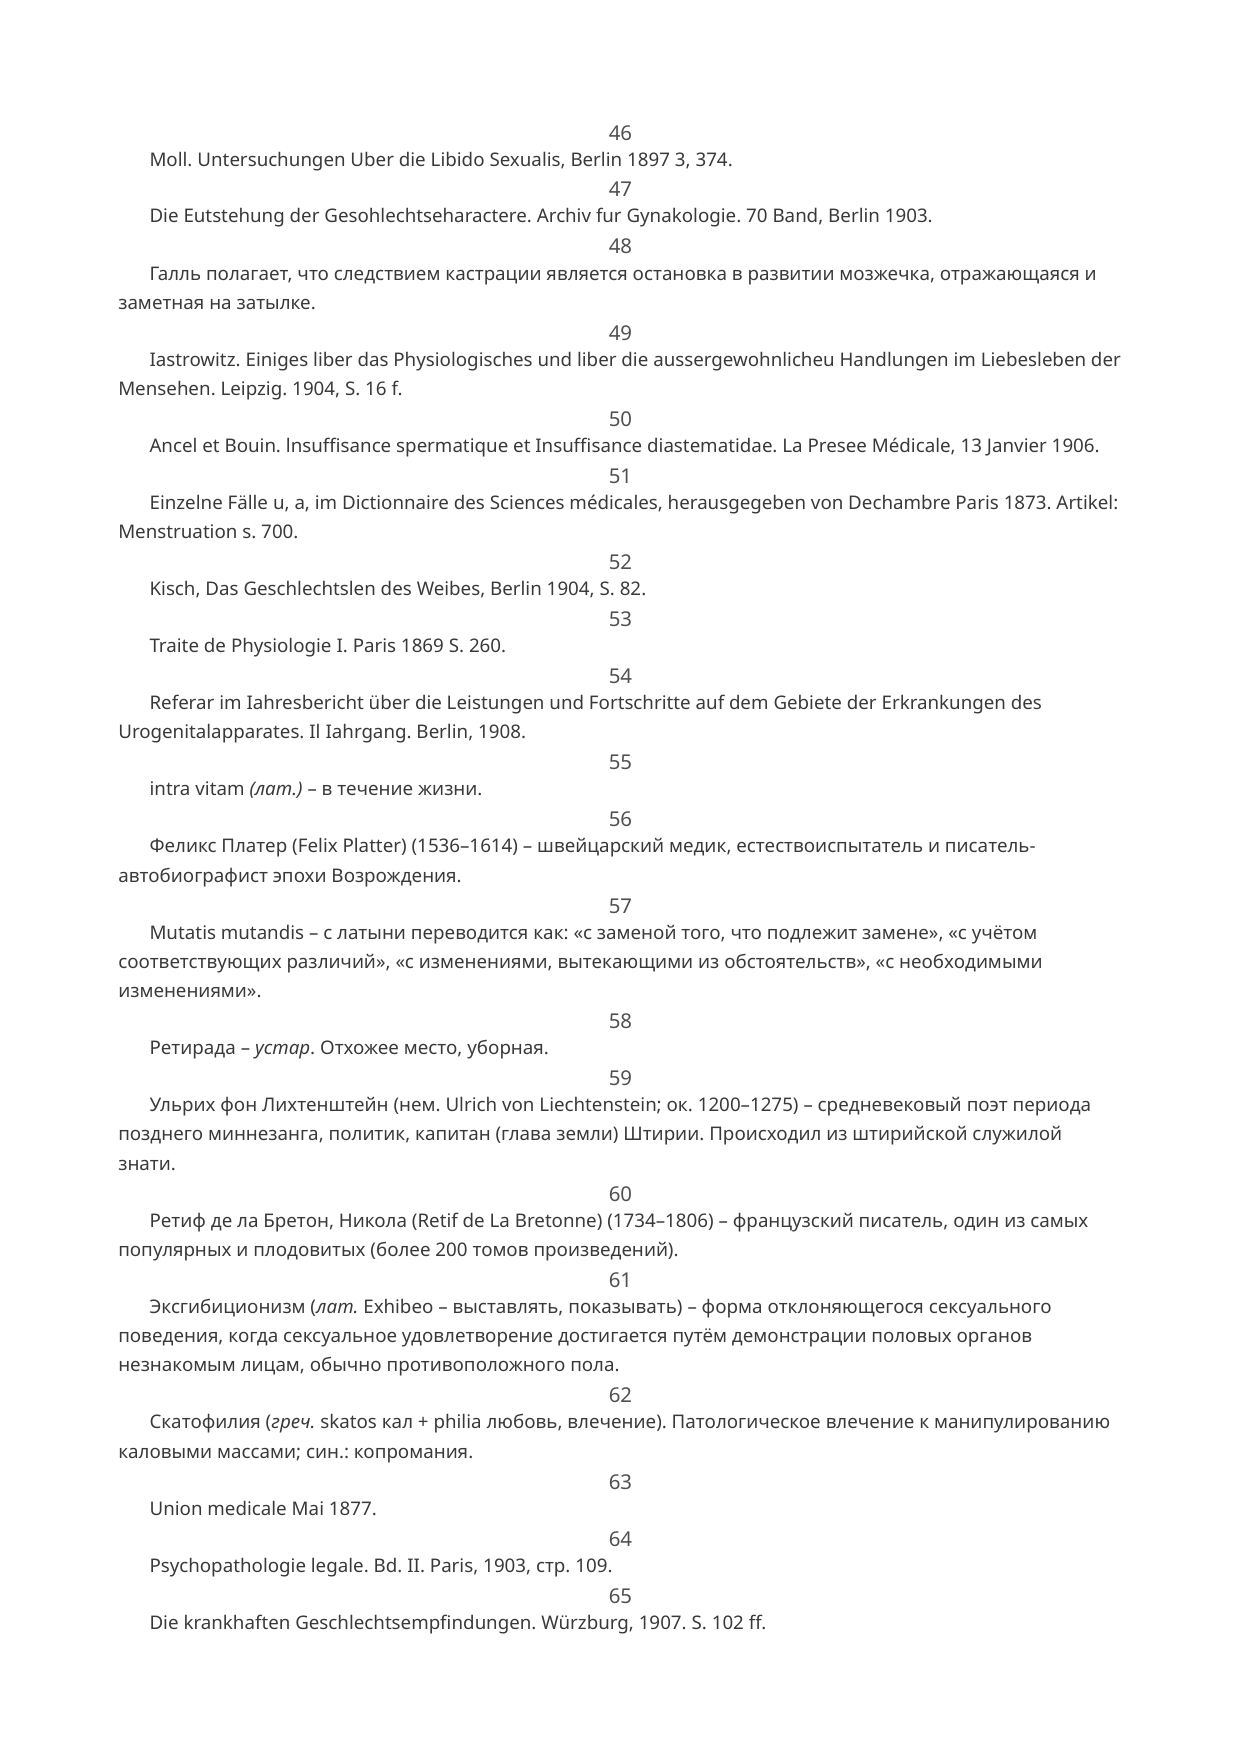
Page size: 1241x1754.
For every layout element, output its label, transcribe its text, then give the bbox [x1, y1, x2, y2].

subtitle 63 [118, 1467, 1122, 1495]
subtitle 64 [118, 1524, 1122, 1552]
subtitle 59 [118, 1064, 1122, 1091]
subtitle 48 [118, 232, 1122, 260]
subtitle 53 [118, 605, 1122, 632]
subtitle 61 [118, 1266, 1122, 1293]
text Феликс Платер (Felix Platter) (1536–1614) – швейцарский медик, естествоиспытатель и писатель-автобиографист эпохи Возрождения. [118, 833, 1122, 887]
subtitle 58 [118, 1007, 1122, 1034]
subtitle 54 [118, 662, 1122, 689]
subtitle 55 [118, 748, 1122, 776]
subtitle 65 [118, 1581, 1122, 1609]
text intra vitam (лат.) – в течение жизни. [118, 776, 1122, 801]
subtitle 49 [118, 318, 1122, 346]
text Traite de Physiologie I. Paris 1869 S. 260. [118, 632, 1122, 658]
text Einzelne Fälle u, a, im Dictionnaire des Sciences médicales, herausgegeben von Dechambre Paris 1873. Artikel: Menstruation s. 700. [118, 489, 1122, 544]
text Скатофилия (греч. skatos кал + philia любовь, влечение). Патологическое влечение к манипулированию каловыми массами; син.: копромания. [118, 1409, 1122, 1463]
text Эксгибиционизм (лат. Exhibeo – выставлять, показывать) – форма отклоняющегося сексуального поведения, когда сексуальное удовлетворение достигается путём демонстрации половых органов незнакомым лицам, обычно противоположного пола. [118, 1293, 1122, 1377]
subtitle 56 [118, 805, 1122, 833]
text Referar im Iahresbericht über die Leistungen und Fortschritte auf dem Gebiete der Erkrankungen des Urogenitalapparates. Il Iahrgang. Berlin, 1908. [118, 689, 1122, 744]
text Галль полагает, что следствием кастрации является остановка в развитии мозжечка, отражающаяся и заметная на затылке. [118, 260, 1122, 314]
text Psychopathologie legale. Bd. II. Paris, 1903, стр. 109. [118, 1552, 1122, 1577]
subtitle 51 [118, 462, 1122, 489]
text Moll. Untersuchungen Uber die Libido Sexualis, Berlin 1897 3, 374. [118, 146, 1122, 171]
text Union medicale Mai 1877. [118, 1495, 1122, 1521]
subtitle 52 [118, 548, 1122, 576]
subtitle 62 [118, 1381, 1122, 1409]
text Ретирада – устар. Отхожее место, уборная. [118, 1034, 1122, 1060]
subtitle 47 [118, 175, 1122, 203]
text Mutatis mutandis – с латыни переводится как: «с заменой того, что подлежит замене», «с учётом соответствующих различий», «с изменениями, вытекающими из обстоятельств», «с необходимыми изменениями». [118, 919, 1122, 1003]
text Ульрих фон Лихтенштейн (нем. Ulrich von Liechtenstein; ок. 1200–1275) – средневековый поэт периода позднего миннезанга, политик, капитан (глава земли) Штирии. Происходил из штирийской служилой знати. [118, 1091, 1122, 1176]
text Kisch, Das Geschlechtslen des Weibes, Berlin 1904, S. 82. [118, 576, 1122, 601]
text Die Eutstehung der Gesohlechtseharactere. Archiv fur Gynakologie. 70 Band, Berlin 1903. [118, 203, 1122, 228]
text Ретиф де ла Бретон, Никола (Retif de La Bretonne) (1734–1806) – французский писатель, один из самых популярных и плодовитых (более 200 томов произведений). [118, 1207, 1122, 1262]
subtitle 46 [118, 118, 1122, 146]
text Ancel et Bouin. lnsuffisance spermatique et Insuffisance diastematidae. La Presee Médicale, 13 Janvier 1906. [118, 432, 1122, 458]
subtitle 60 [118, 1179, 1122, 1207]
subtitle 57 [118, 891, 1122, 919]
subtitle 50 [118, 404, 1122, 432]
text Iastrowitz. Einiges liber das Physiologisches und liber die aussergewohnlicheu Handlungen im Liebesleben der Mensehen. Leipzig. 1904, S. 16 f. [118, 346, 1122, 401]
text Die krankhaften Geschlechtsempfindungen. Würzburg, 1907. S. 102 ff. [118, 1609, 1122, 1634]
